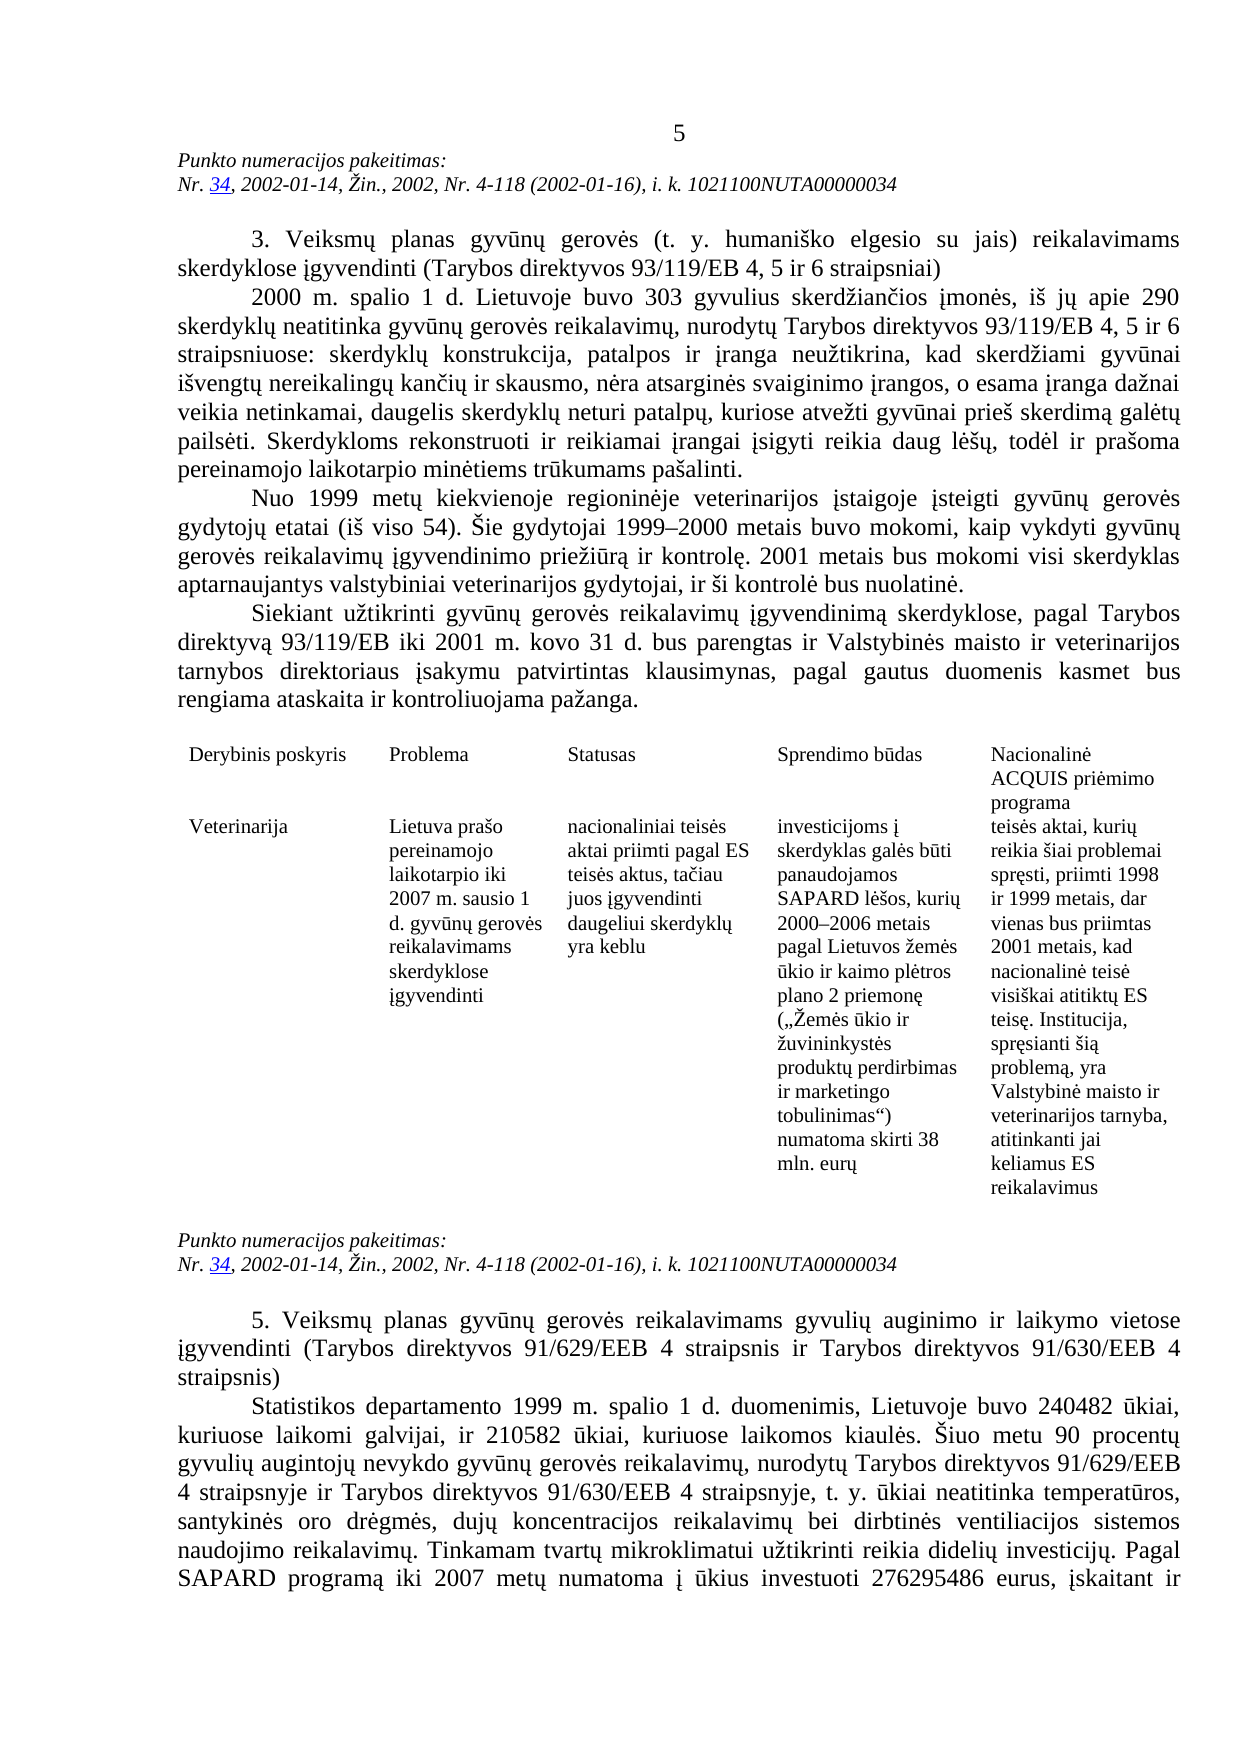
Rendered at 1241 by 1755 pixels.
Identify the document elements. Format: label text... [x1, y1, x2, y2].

text Nr. 34, 2002-01-14, Žin., 2002, Nr. 4-118 (2002-01-16), i. k. 1021100NUTA00000034 [177, 1252, 1181, 1276]
table_cell Lietuva prašo pereinamojo laikotarpio iki 2007 m. sausio 1 d. gyvūnų gerovės reikalavimams skerdyklose įgyvendinti [378, 814, 556, 1199]
table_header Derybinis poskyris [177, 742, 378, 814]
text Nuo 1999 metų kiekvienoje regioninėje veterinarijos įstaigoje įsteigti gyvūnų gerovės gydytojų etatai (iš viso 54). Šie gydytojai 1999–2000 metais buvo mokomi, kaip vykdyti gyvūnų gerovės reikalavimų įgyvendinimo priežiūrą ir kontrolę. 2001 metais bus mokomi visi skerdyklas aptarnaujantys valstybiniai veterinarijos gydytojai, ir ši kontrolė bus nuolatinė. [177, 483, 1181, 598]
table_header Statusas [556, 742, 766, 814]
table_cell Veterinarija [177, 814, 378, 1199]
table_cell investicijoms į skerdyklas galės būti panaudojamos SAPARD lėšos, kurių 2000–2006 metais pagal Lietuvos žemės ūkio ir kaimo plėtros plano 2 priemonę („Žemės ūkio ir žuvininkystės produktų perdirbimas ir marketingo tobulinimas“) numatoma skirti 38 mln. eurų [766, 814, 979, 1199]
table_cell nacionaliniai teisės aktai priimti pagal ES teisės aktus, tačiau juos įgyvendinti daugeliui skerdyklų yra keblu [556, 814, 766, 1199]
table_header Nacionalinė ACQUIS priėmimo programa [979, 742, 1181, 814]
table_header Problema [378, 742, 556, 814]
text Siekiant užtikrinti gyvūnų gerovės reikalavimų įgyvendinimą skerdyklose, pagal Tarybos direktyvą 93/119/EB iki 2001 m. kovo 31 d. bus parengtas ir Valstybinės maisto ir veterinarijos tarnybos direktoriaus įsakymu patvirtintas klausimynas, pagal gautus duomenis kasmet bus rengiama ataskaita ir kontroliuojama pažanga. [177, 598, 1181, 713]
text 3. Veiksmų planas gyvūnų gerovės (t. y. humaniško elgesio su jais) reikalavimams skerdyklose įgyvendinti (Tarybos direktyvos 93/119/EB 4, 5 ir 6 straipsniai) [177, 224, 1181, 282]
text 5. Veiksmų planas gyvūnų gerovės reikalavimams gyvulių auginimo ir laikymo vietose įgyvendinti (Tarybos direktyvos 91/629/EEB 4 straipsnis ir Tarybos direktyvos 91/630/EEB 4 straipsnis) [177, 1305, 1181, 1391]
text Punkto numeracijos pakeitimas: [177, 1228, 1181, 1252]
text Nr. 34, 2002-01-14, Žin., 2002, Nr. 4-118 (2002-01-16), i. k. 1021100NUTA00000034 [177, 172, 1181, 196]
text 2000 m. spalio 1 d. Lietuvoje buvo 303 gyvulius skerdžiančios įmonės, iš jų apie 290 skerdyklų neatitinka gyvūnų gerovės reikalavimų, nurodytų Tarybos direktyvos 93/119/EB 4, 5 ir 6 straipsniuose: skerdyklų konstrukcija, patalpos ir įranga neužtikrina, kad skerdžiami gyvūnai išvengtų nereikalingų kančių ir skausmo, nėra atsarginės svaiginimo įrangos, o esama įranga dažnai veikia netinkamai, daugelis skerdyklų neturi patalpų, kuriose atvežti gyvūnai prieš skerdimą galėtų pailsėti. Skerdykloms rekonstruoti ir reikiamai įrangai įsigyti reikia daug lėšų, todėl ir prašoma pereinamojo laikotarpio minėtiems trūkumams pašalinti. [177, 282, 1181, 483]
table_header Sprendimo būdas [766, 742, 979, 814]
text Punkto numeracijos pakeitimas: [177, 148, 1181, 172]
text Statistikos departamento 1999 m. spalio 1 d. duomenimis, Lietuvoje buvo 240482 ūkiai, kuriuose laikomi galvijai, ir 210582 ūkiai, kuriuose laikomos kiaulės. Šiuo metu 90 procentų gyvulių augintojų nevykdo gyvūnų gerovės reikalavimų, nurodytų Tarybos direktyvos 91/629/EEB 4 straipsnyje ir Tarybos direktyvos 91/630/EEB 4 straipsnyje, t. y. ūkiai neatitinka temperatūros, santykinės oro drėgmės, dujų koncentracijos reikalavimų bei dirbtinės ventiliacijos sistemos naudojimo reikalavimų. Tinkamam tvartų mikroklimatui užtikrinti reikia didelių investicijų. Pagal SAPARD programą iki 2007 metų numatoma į ūkius investuoti 276295486 eurus, įskaitant ir [177, 1391, 1181, 1592]
table_cell teisės aktai, kurių reikia šiai problemai spręsti, priimti 1998 ir 1999 metais, dar vienas bus priimtas 2001 metais, kad nacionalinė teisė visiškai atitiktų ES teisę. Institucija, spręsianti šią problemą, yra Valstybinė maisto ir veterinarijos tarnyba, atitinkanti jai keliamus ES reikalavimus [979, 814, 1181, 1199]
